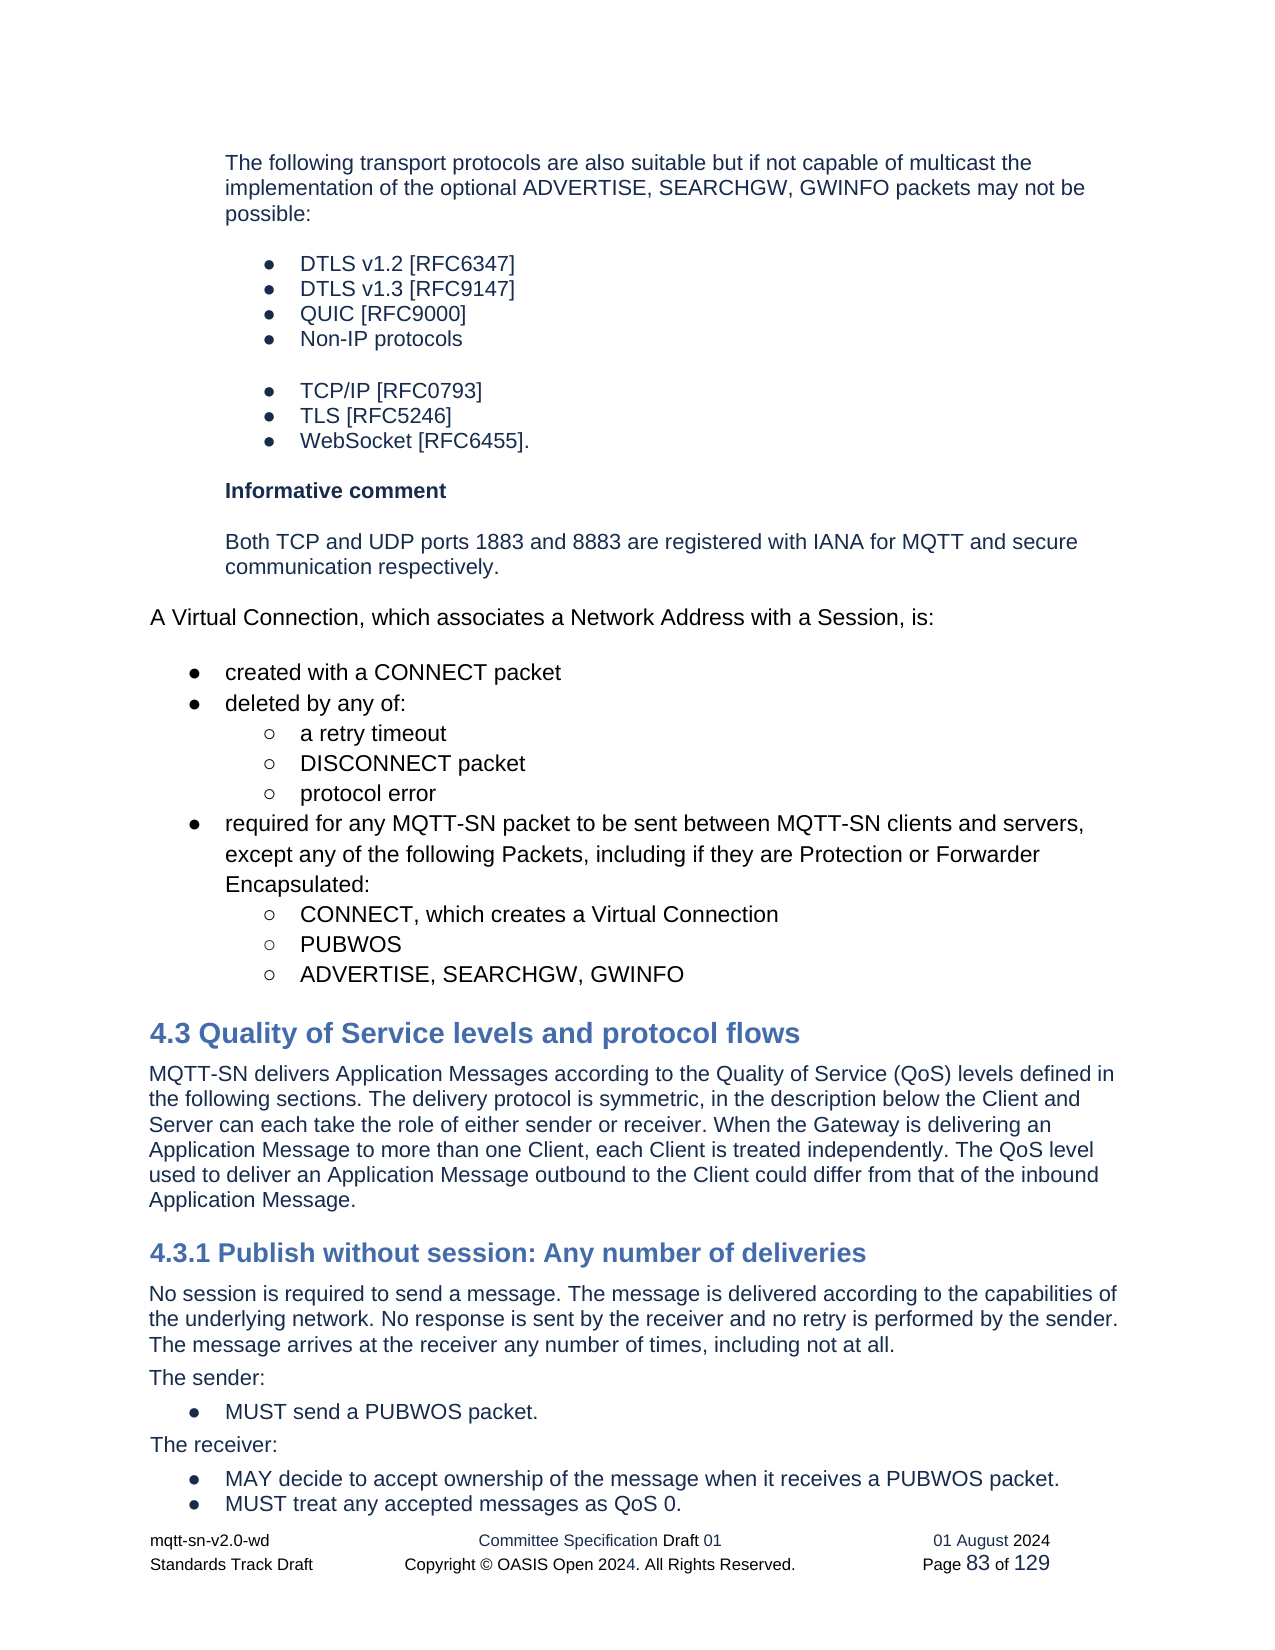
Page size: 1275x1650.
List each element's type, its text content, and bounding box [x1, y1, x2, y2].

list WebSocket [RFC6455]. [262, 428, 1124, 453]
list DISCONNECT packet [262, 750, 1125, 776]
list DTLS v1.3 [RFC9147] [262, 276, 1124, 301]
text The sender: [148, 1365, 1124, 1390]
list required for any MQTT-SN packet to be sent between MQTT-SN clients and servers, except any of the following Packets, including if they are Protection or Forwarder Encapsulated: [187, 810, 1125, 897]
list MAY decide to accept ownership of the message when it receives a PUBWOS packet. [187, 1466, 1124, 1491]
list TLS [RFC5246] [262, 403, 1124, 428]
text Informative comment [225, 478, 1124, 504]
subtitle 4.3 Quality of Service levels and protocol flows [150, 1017, 1124, 1050]
text MQTT-SN delivers Application Messages according to the Quality of Service (QoS) levels defined in the following sections. The delivery protocol is symmetric, in the description below the Client and Server can each take the role of either sender or receiver. When the Gateway is delivering an Application Message to more than one Client, each Client is treated independently. The QoS level used to deliver an Application Message outbound to the Client could differ from that of the inbound Application Message. [148, 1061, 1124, 1212]
text A Virtual Connection, which associates a Network Address with a Session, is: [150, 604, 1125, 630]
list DTLS v1.2 [RFC6347] [262, 251, 1124, 276]
list MUST send a PUBWOS packet. [187, 1398, 1124, 1424]
list MUST treat any accepted messages as QoS 0. [187, 1491, 1124, 1516]
list TCP/IP [RFC0793] [262, 378, 1124, 403]
list PUBWOS [262, 931, 1125, 957]
text No session is required to send a message. The message is delivered according to the capabilities of the underlying network. No response is sent by the receiver and no retry is performed by the sender. The message arrives at the receiver any number of times, including not at all. [148, 1281, 1124, 1357]
list QUIC [RFC9000] [262, 301, 1124, 326]
text The receiver: [150, 1432, 1124, 1457]
list created with a CONNECT packet [187, 659, 1125, 686]
list CONNECT, which creates a Virtual Connection [262, 901, 1125, 927]
text Both TCP and UDP ports 1883 and 8883 are registered with IANA for MQTT and secure communication respectively. [225, 529, 1124, 579]
subtitle 4.3.1 Publish without session: Any number of deliveries [150, 1237, 1124, 1268]
list protocol error [262, 780, 1125, 806]
list deleted by any of: [187, 689, 1125, 716]
list ADVERTISE, SEARCHGW, GWINFO [262, 961, 1125, 988]
list Non-IP protocols [262, 326, 1124, 351]
list a retry timeout [262, 720, 1125, 746]
text The following transport protocols are also suitable but if not capable of multicast the implementation of the optional ADVERTISE, SEARCHGW, GWINFO packets may not be possible: [225, 150, 1124, 226]
